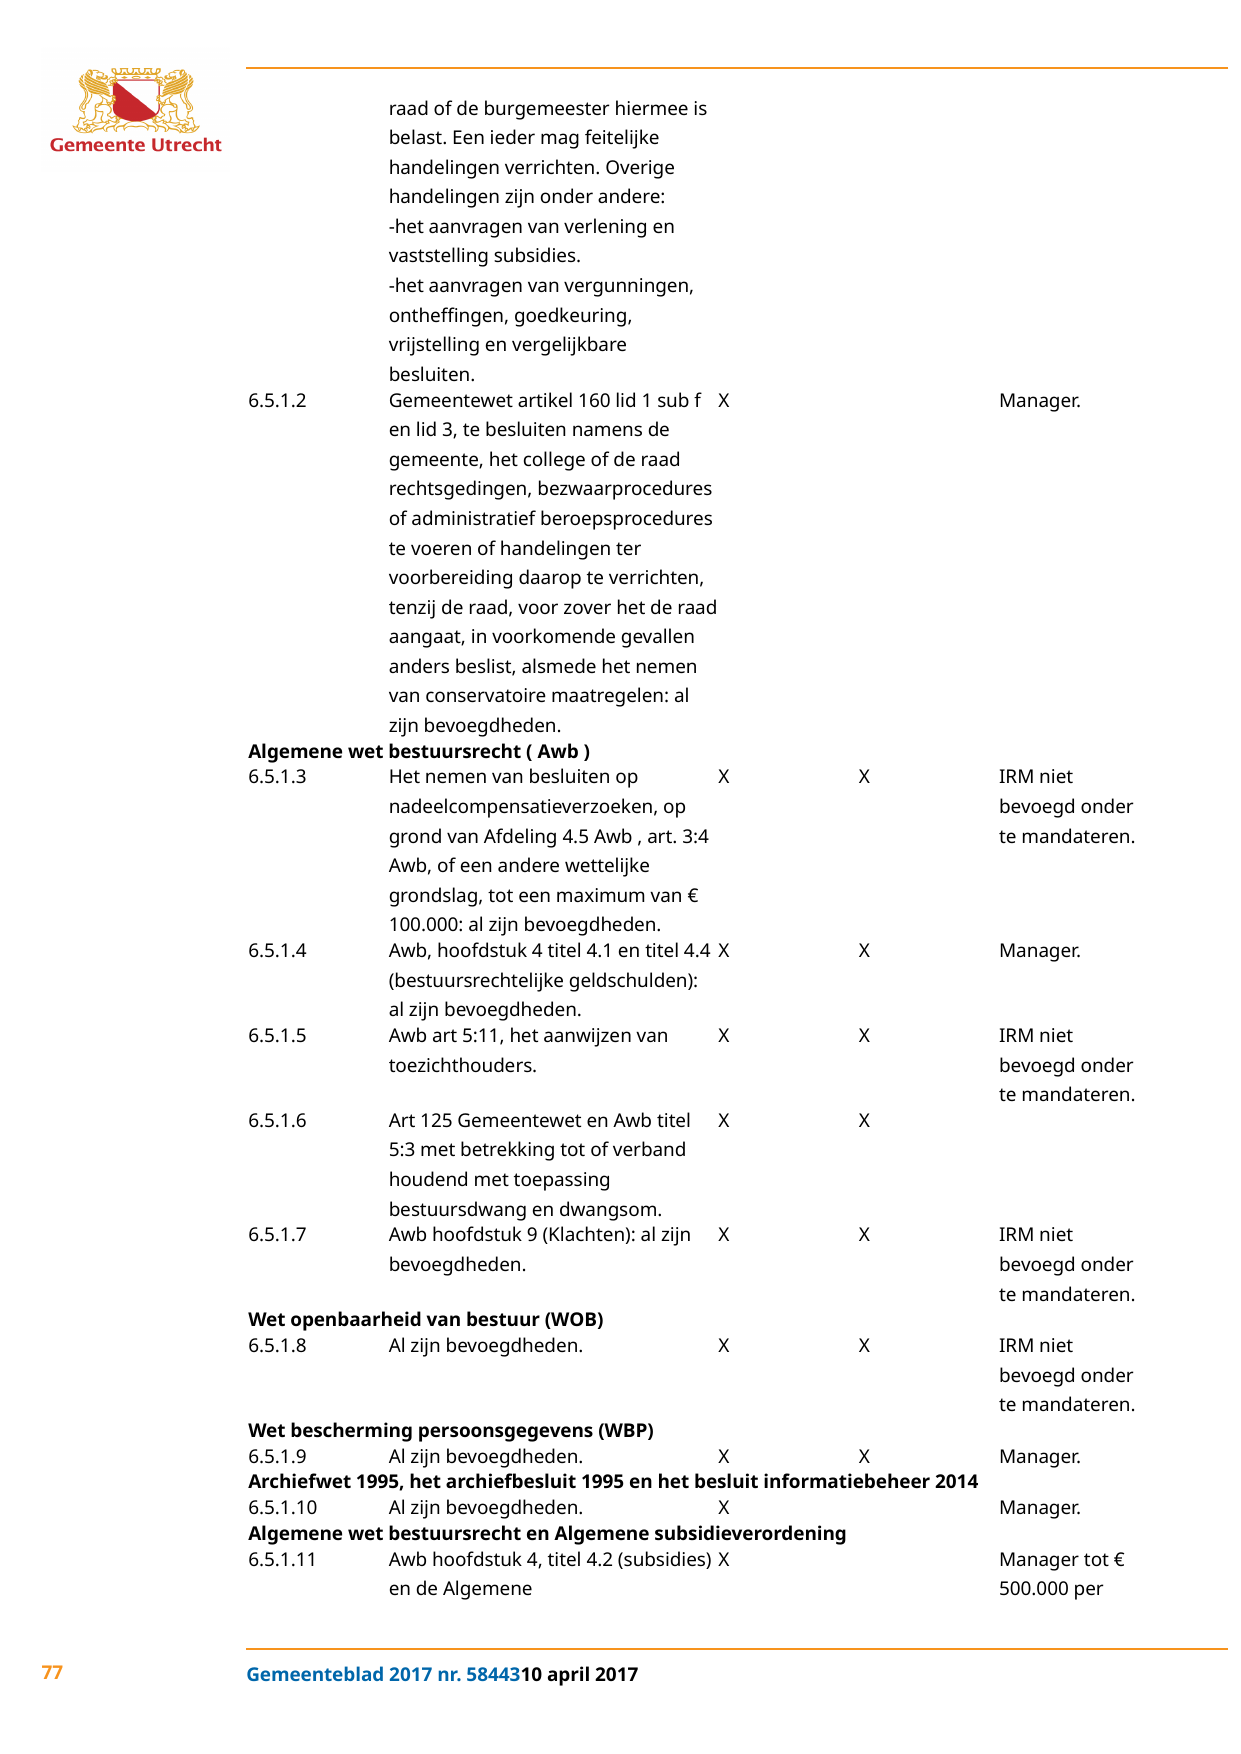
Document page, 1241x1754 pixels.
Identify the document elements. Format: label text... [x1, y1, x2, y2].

table_cell Wet openbaarheid van bestuur (WOB) [248, 1306, 1152, 1332]
table_cell Manager. [999, 387, 1152, 738]
table_cell Al zijn bevoegdheden. [389, 1443, 718, 1468]
table_cell 6.5.1.3 [248, 764, 388, 937]
table_cell 6.5.1.9 [248, 1443, 388, 1468]
table_cell Het nemen van besluiten op nadeelcompensatieverzoeken, op grond van Afdeling 4.5 Awb , art. 3:4 Awb, of een andere wettelijke grondslag, tot een maximum van € 100.000: al zijn bevoegdheden. [389, 764, 718, 937]
table_cell Awb hoofdstuk 4, titel 4.2 (subsidies) en de Algemene [389, 1546, 718, 1601]
table_cell X [718, 387, 858, 738]
table_cell Awb hoofdstuk 9 (Klachten): al zijn bevoegdheden. [389, 1222, 718, 1306]
table_cell 6.5.1.10 [248, 1494, 388, 1520]
table_cell X [859, 1107, 999, 1222]
table_cell [859, 387, 999, 738]
table_cell X [718, 1494, 858, 1520]
picture [41, 47, 231, 172]
table_cell IRM niet bevoegd onder te mandateren. [999, 1222, 1152, 1306]
table_cell 6.5.1.5 [248, 1022, 388, 1107]
table_cell Algemene wet bestuursrecht en Algemene subsidieverordening [248, 1520, 1152, 1546]
table_cell [999, 1107, 1152, 1222]
table_cell [999, 95, 1152, 387]
table_cell X [718, 937, 858, 1022]
table_cell [859, 95, 999, 387]
table_cell [248, 95, 388, 387]
table_cell 6.5.1.7 [248, 1222, 388, 1306]
table_cell Art 125 Gemeentewet en Awb titel 5:3 met betrekking tot of verband houdend met toepassing bestuursdwang en dwangsom. [389, 1107, 718, 1222]
table_cell Algemene wet bestuursrecht ( Awb ) [248, 738, 1152, 764]
table_cell Wet bescherming persoonsgegevens (WBP) [248, 1417, 1152, 1443]
table_cell X [859, 1222, 999, 1306]
table_cell IRM niet bevoegd onder te mandateren. [999, 1332, 1152, 1417]
table_cell X [859, 1332, 999, 1417]
table_cell Manager. [999, 1494, 1152, 1520]
table_cell X [718, 1022, 858, 1107]
table_cell Manager. [999, 937, 1152, 1022]
table_cell Awb, hoofdstuk 4 titel 4.1 en titel 4.4 (bestuursrechtelijke geldschulden): al zijn bevoegdheden. [389, 937, 718, 1022]
table_cell 6.5.1.8 [248, 1332, 388, 1417]
table_cell [718, 95, 858, 387]
table_cell IRM niet bevoegd onder te mandateren. [999, 1022, 1152, 1107]
table_cell X [859, 937, 999, 1022]
table_cell X [859, 1443, 999, 1468]
table_cell IRM niet bevoegd onder te mandateren. [999, 764, 1152, 937]
table_cell [859, 1494, 999, 1520]
table_cell raad of de burgemeester hiermee is belast. Een ieder mag feitelijke handelingen verrichten. Overige handelingen zijn onder andere: -het aanvragen van verlening en vaststelling subsidies. -het aanvragen van vergunningen, ontheffingen, goedkeuring, vrijstelling en vergelijkbare besluiten. [389, 95, 718, 387]
table_cell X [718, 764, 858, 937]
table_cell X [859, 1022, 999, 1107]
table_cell Manager tot € 500.000 per [999, 1546, 1152, 1601]
table_cell 6.5.1.2 [248, 387, 388, 738]
table_cell Gemeentewet artikel 160 lid 1 sub f en lid 3, te besluiten namens de gemeente, het college of de raad rechtsgedingen, bezwaarprocedures of administratief beroepsprocedures te voeren of handelingen ter voorbereiding daarop te verrichten, tenzij de raad, voor zover het de raad aangaat, in voorkomende gevallen anders beslist, alsmede het nemen van conservatoire maatregelen: al zijn bevoegdheden. [389, 387, 718, 738]
table_cell X [859, 764, 999, 937]
table_cell X [718, 1443, 858, 1468]
table_cell 6.5.1.4 [248, 937, 388, 1022]
table_cell X [718, 1107, 858, 1222]
table_cell 6.5.1.6 [248, 1107, 388, 1222]
table_cell Awb art 5:11, het aanwijzen van toezichthouders. [389, 1022, 718, 1107]
table_cell Al zijn bevoegdheden. [389, 1494, 718, 1520]
table_cell Manager. [999, 1443, 1152, 1468]
table_cell Archiefwet 1995, het archiefbesluit 1995 en het besluit informatiebeheer 2014 [248, 1469, 1152, 1494]
table_cell X [718, 1546, 858, 1601]
table_cell Al zijn bevoegdheden. [389, 1332, 718, 1417]
table_cell X [718, 1332, 858, 1417]
table_cell X [718, 1222, 858, 1306]
table_cell 6.5.1.11 [248, 1546, 388, 1601]
table_cell [859, 1546, 999, 1601]
